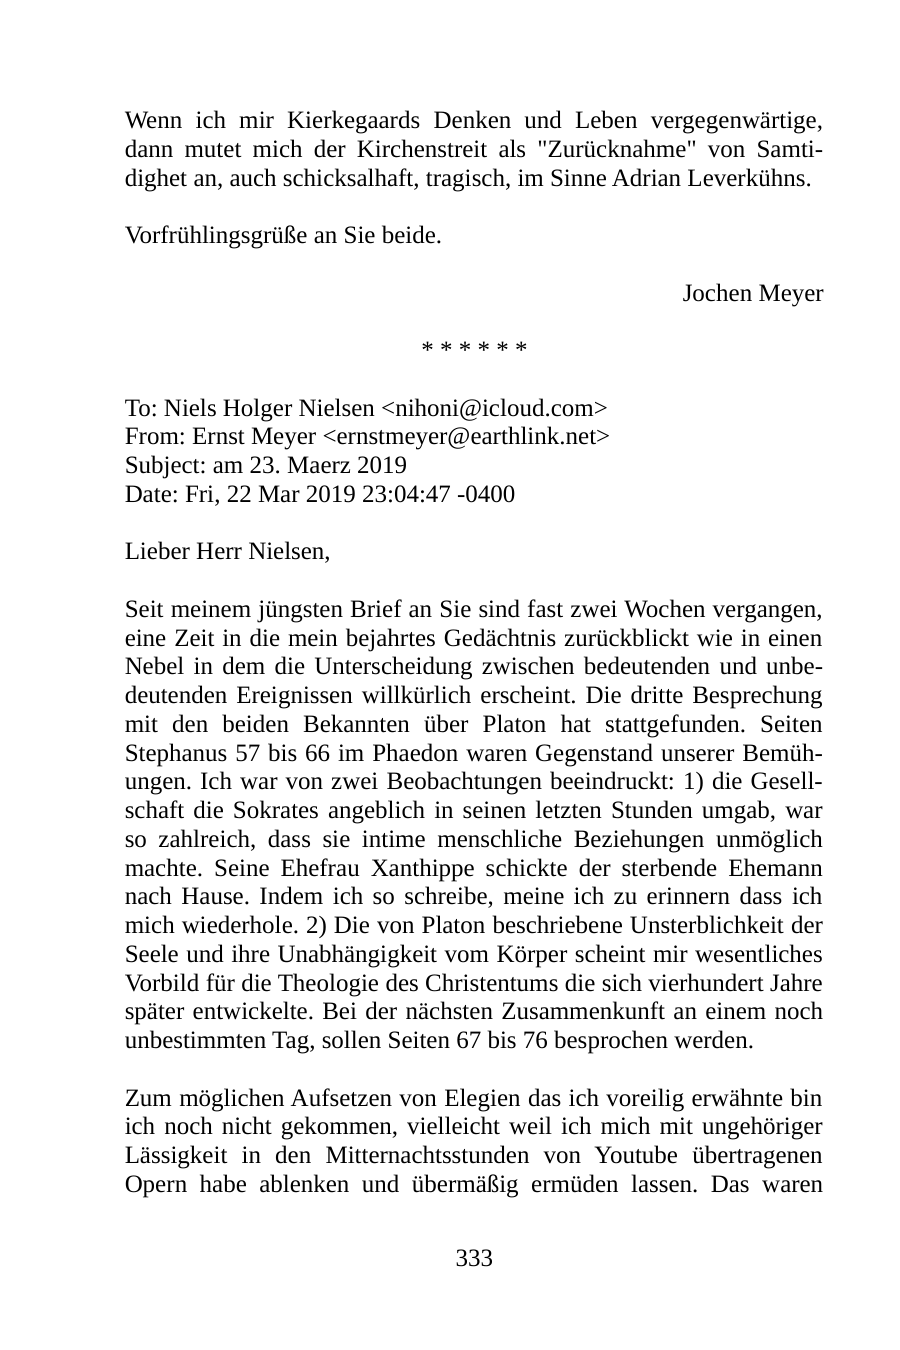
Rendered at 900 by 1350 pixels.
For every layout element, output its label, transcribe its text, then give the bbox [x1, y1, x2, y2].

text Zum möglichen Aufsetzen von Elegien das ich voreilig erwähnte bin ich noch nicht gekommen, vielleicht weil ich mich mit ungehöriger Lässigkeit in den Mitternachtsstunden von Youtube übertragenen Opern habe ablenken und übermäßig ermüden lassen. Das waren [124, 1083, 823, 1198]
text Date: Fri, 22 Mar 2019 23:04:47 -0400 [124, 479, 823, 508]
text To: Niels Holger Nielsen <nihoni@icloud.com> [124, 393, 823, 421]
text Subject: am 23. Maerz 2019 [124, 450, 823, 479]
text Vorfrühlingsgrüße an Sie beide. [124, 220, 823, 249]
text * * * * * * [124, 335, 823, 364]
text Seit meinem jüngsten Brief an Sie sind fast zwei Wochen vergangen, eine Zeit in die mein bejahrtes Gedächtnis zurückblickt wie in einen Nebel in dem die Unterscheidung zwischen bedeutenden und unbe-deutenden Ereignissen willkürlich erscheint. Die dritte Besprechung mit den beiden Bekannten über Platon hat stattgefunden. Seiten Stephanus 57 bis 66 im Phaedon waren Gegenstand unserer Bemüh-ungen. Ich war von zwei Beobachtungen beeindruckt: 1) die Gesell-schaft die Sokrates angeblich in seinen letzten Stunden umgab, war so zahlreich, dass sie intime menschliche Beziehungen unmöglich machte. Seine Ehefrau Xanthippe schickte der sterbende Ehemann nach Hause. Indem ich so schreibe, meine ich zu erinnern dass ich mich wiederhole. 2) Die von Platon beschriebene Unsterblichkeit der Seele und ihre Unabhängigkeit vom Körper scheint mir wesentliches Vorbild für die Theologie des Christentums die sich vierhundert Jahre später entwickelte. Bei der nächsten Zusammenkunft an einem noch unbestimmten Tag, sollen Seiten 67 bis 76 besprochen werden. [124, 594, 823, 1054]
text Wenn ich mir Kierkegaards Denken und Leben vergegenwärtige, dann mutet mich der Kirchenstreit als "Zurücknahme" von Samti-dighet an, auch schicksalhaft, tragisch, im Sinne Adrian Leverkühns. [124, 105, 823, 191]
text Lieber Herr Nielsen, [124, 536, 823, 565]
text Jochen Meyer [124, 278, 823, 306]
text From: Ernst Meyer <ernstmeyer@earthlink.net> [124, 421, 823, 450]
